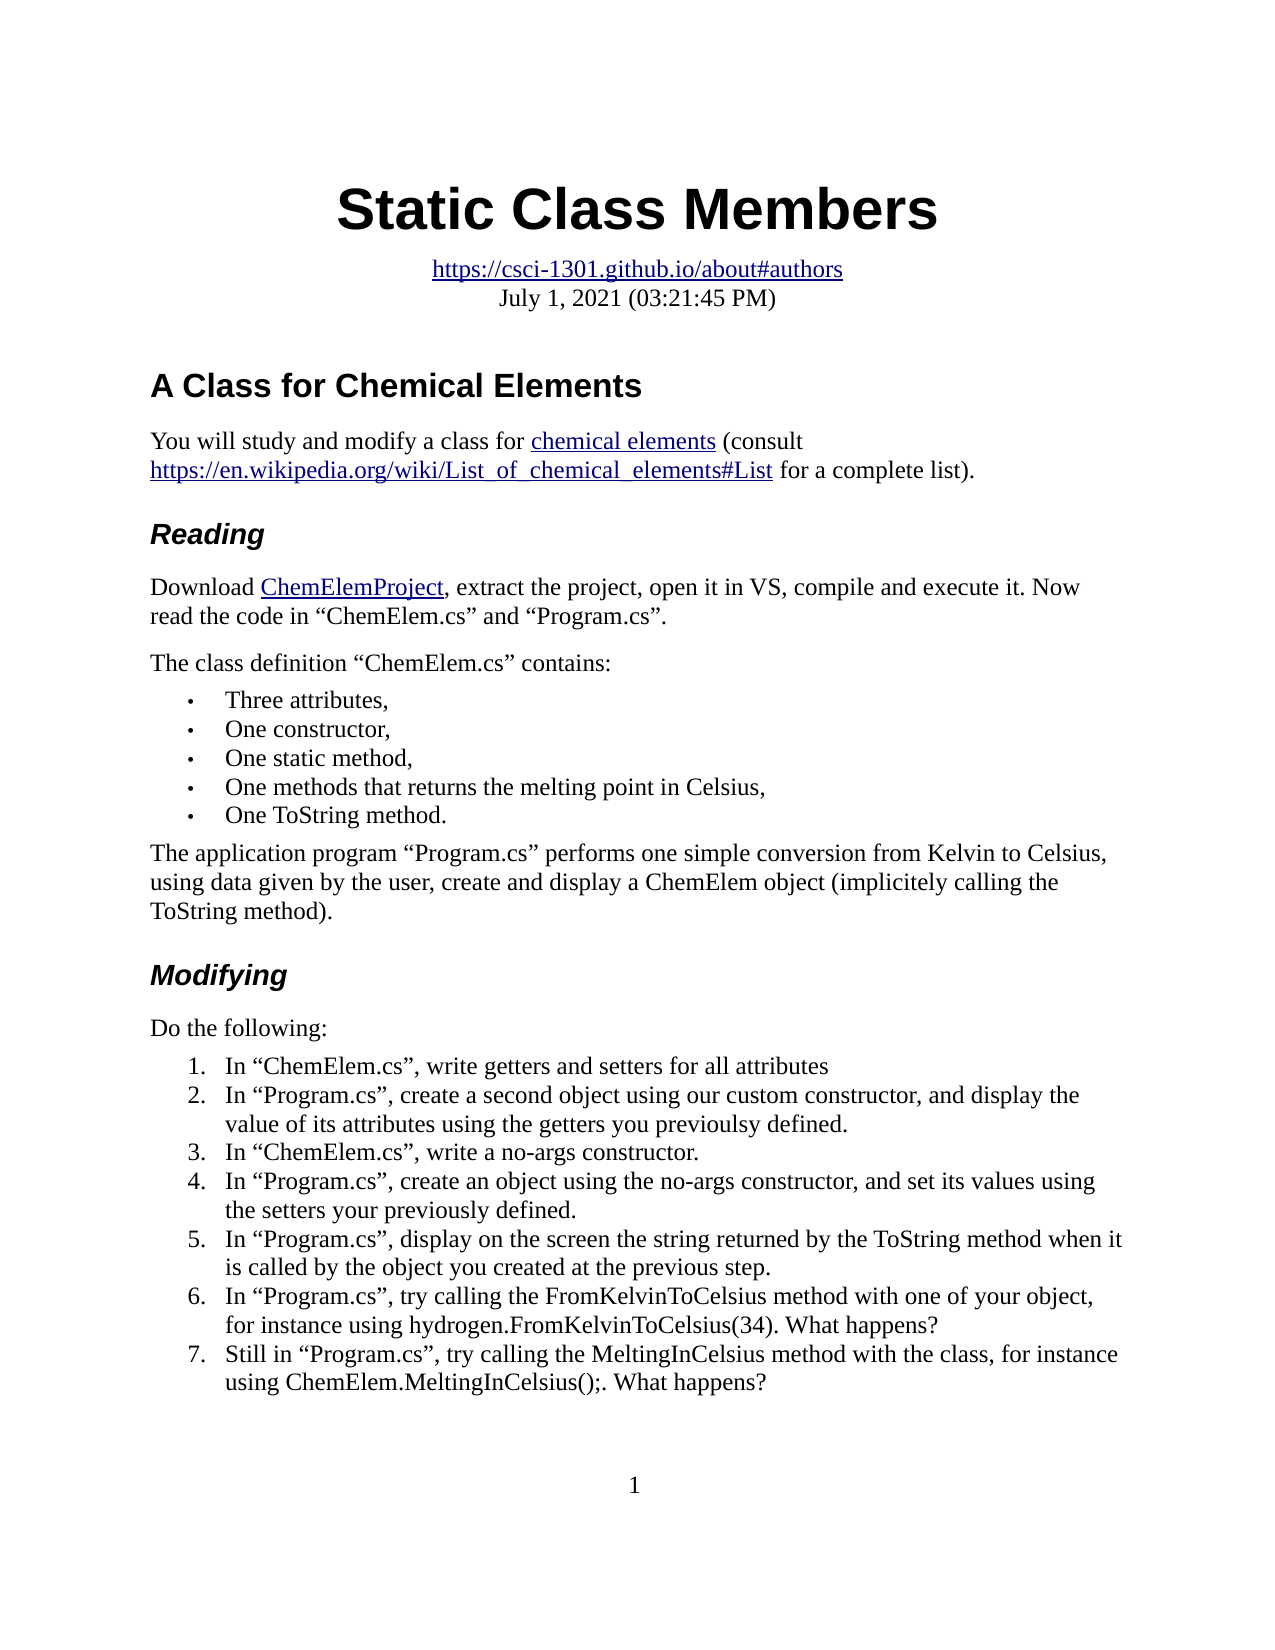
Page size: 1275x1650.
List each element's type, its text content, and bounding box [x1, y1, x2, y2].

list One static method, [187, 743, 1125, 772]
list One methods that returns the melting point in Celsius, [187, 772, 1125, 801]
text The class definition “ChemElem.cs” contains: [150, 648, 1125, 677]
subtitle Reading [150, 517, 1125, 551]
list In “ChemElem.cs”, write a no-args constructor. [187, 1137, 1125, 1166]
list Still in “Program.cs”, try calling the MeltingInCelsius method with the class, for instance using ChemElem.MeltingInCelsius();. What happens? [187, 1339, 1125, 1396]
text https://csci-1301.github.io/about#authors [150, 254, 1125, 283]
subtitle A Class for Chemical Elements [150, 366, 1125, 404]
list In “Program.cs”, try calling the FromKelvinToCelsius method with one of your object, for instance using hydrogen.FromKelvinToCelsius(34). What happens? [187, 1281, 1125, 1339]
list In “ChemElem.cs”, write getters and setters for all attributes [187, 1051, 1125, 1080]
list One ToString method. [187, 801, 1125, 829]
text Do the following: [150, 1013, 1125, 1042]
list Three attributes, [187, 686, 1125, 714]
text Download ChemElemProject, extract the project, open it in VS, compile and execute it. Now read the code in “ChemElem.cs” and “Program.cs”. [150, 572, 1125, 630]
list In “Program.cs”, create an object using the no-args constructor, and set its values using the setters your previously defined. [187, 1166, 1125, 1224]
list In “Program.cs”, create a second object using our custom constructor, and display the value of its attributes using the getters you previoulsy defined. [187, 1080, 1125, 1137]
text July 1, 2021 (03:21:45 PM) [150, 283, 1125, 312]
text The application program “Program.cs” performs one simple conversion from Kelvin to Celsius, using data given by the user, create and display a ChemElem object (implicitely calling the ToString method). [150, 838, 1125, 924]
title Static Class Members [150, 175, 1125, 242]
list One constructor, [187, 714, 1125, 743]
list In “Program.cs”, display on the screen the string returned by the ToString method when it is called by the object you created at the previous step. [187, 1224, 1125, 1281]
text You will study and modify a class for chemical elements (consult https://en.wikipedia.org/wiki/List_of_chemical_elements#List for a complete list). [150, 426, 1125, 483]
subtitle Modifying [150, 958, 1125, 992]
